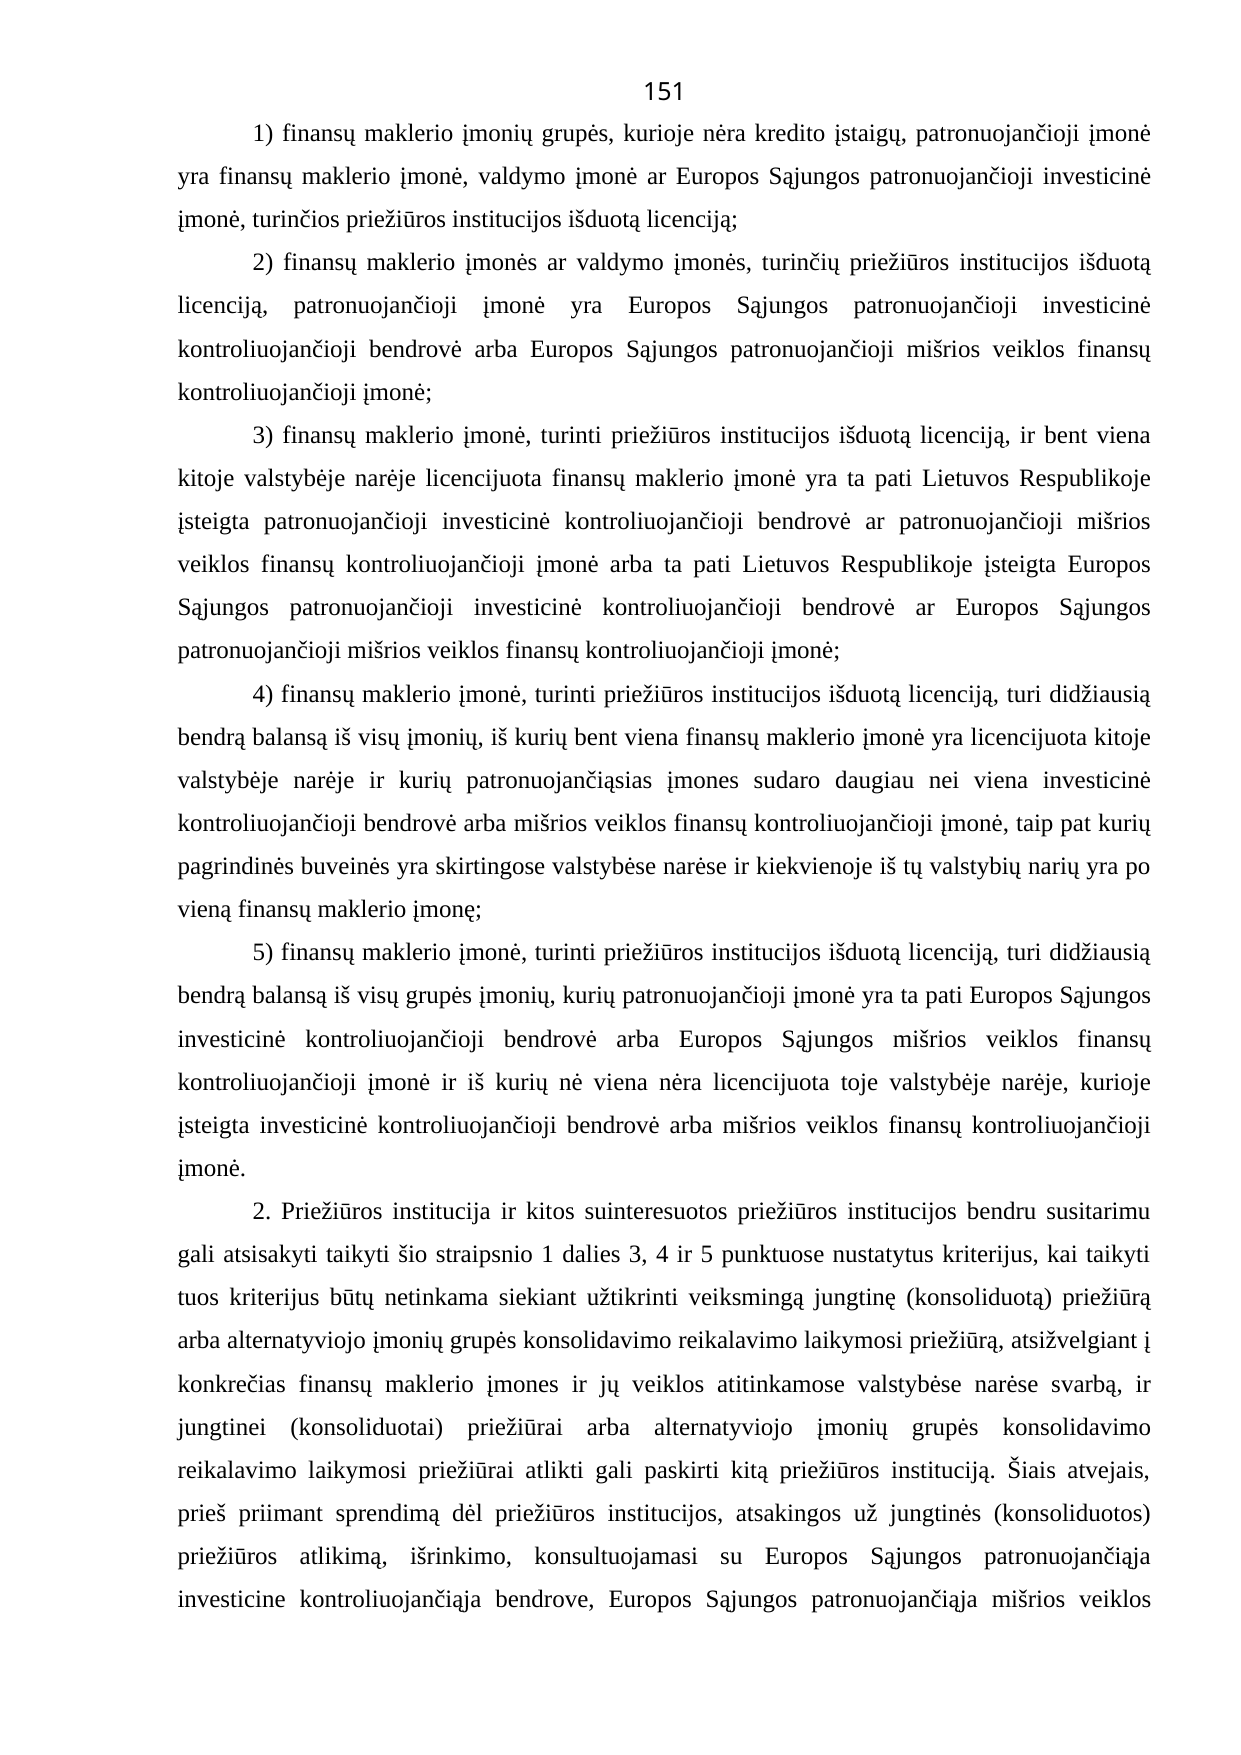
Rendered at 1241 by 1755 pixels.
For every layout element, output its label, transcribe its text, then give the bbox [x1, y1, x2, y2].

text 5) finansų maklerio įmonė, turinti priežiūros institucijos išduotą licenciją, turi didžiausią bendrą balansą iš visų grupės įmonių, kurių patronuojančioji įmonė yra ta pati Europos Sąjungos investicinė kontroliuojančioji bendrovė arba Europos Sąjungos mišrios veiklos finansų kontroliuojančioji įmonė ir iš kurių nė viena nėra licencijuota toje valstybėje narėje, kurioje įsteigta investicinė kontroliuojančioji bendrovė arba mišrios veiklos finansų kontroliuojančioji įmonė. [177, 937, 1152, 1182]
text 2) finansų maklerio įmonės ar valdymo įmonės, turinčių priežiūros institucijos išduotą licenciją, patronuojančioji įmonė yra Europos Sąjungos patronuojančioji investicinė kontroliuojančioji bendrovė arba Europos Sąjungos patronuojančioji mišrios veiklos finansų kontroliuojančioji įmonė; [177, 247, 1152, 406]
text 2. Priežiūros institucija ir kitos suinteresuotos priežiūros institucijos bendru susitarimu gali atsisakyti taikyti šio straipsnio 1 dalies 3, 4 ir 5 punktuose nustatytus kriterijus, kai taikyti tuos kriterijus būtų netinkama siekiant užtikrinti veiksmingą jungtinę (konsoliduotą) priežiūrą arba alternatyviojo įmonių grupės konsolidavimo reikalavimo laikymosi priežiūrą, atsižvelgiant į konkrečias finansų maklerio įmones ir jų veiklos atitinkamose valstybėse narėse svarbą, ir jungtinei (konsoliduotai) priežiūrai arba alternatyviojo įmonių grupės konsolidavimo reikalavimo laikymosi priežiūrai atlikti gali paskirti kitą priežiūros instituciją. Šiais atvejais, prieš priimant sprendimą dėl priežiūros institucijos, atsakingos už jungtinės (konsoliduotos) priežiūros atlikimą, išrinkimo, konsultuojamasi su Europos Sąjungos patronuojančiąja investicine kontroliuojančiąja bendrove, Europos Sąjungos patronuojančiąja mišrios veiklos [177, 1196, 1152, 1613]
text 4) finansų maklerio įmonė, turinti priežiūros institucijos išduotą licenciją, turi didžiausią bendrą balansą iš visų įmonių, iš kurių bent viena finansų maklerio įmonė yra licencijuota kitoje valstybėje narėje ir kurių patronuojančiąsias įmones sudaro daugiau nei viena investicinė kontroliuojančioji bendrovė arba mišrios veiklos finansų kontroliuojančioji įmonė, taip pat kurių pagrindinės buveinės yra skirtingose valstybėse narėse ir kiekvienoje iš tų valstybių narių yra po vieną finansų maklerio įmonę; [177, 679, 1152, 923]
text 1) finansų maklerio įmonių grupės, kurioje nėra kredito įstaigų, patronuojančioji įmonė yra finansų maklerio įmonė, valdymo įmonė ar Europos Sąjungos patronuojančioji investicinė įmonė, turinčios priežiūros institucijos išduotą licenciją; [177, 118, 1152, 233]
text 3) finansų maklerio įmonė, turinti priežiūros institucijos išduotą licenciją, ir bent viena kitoje valstybėje narėje licencijuota finansų maklerio įmonė yra ta pati Lietuvos Respublikoje įsteigta patronuojančioji investicinė kontroliuojančioji bendrovė ar patronuojančioji mišrios veiklos finansų kontroliuojančioji įmonė arba ta pati Lietuvos Respublikoje įsteigta Europos Sąjungos patronuojančioji investicinė kontroliuojančioji bendrovė ar Europos Sąjungos patronuojančioji mišrios veiklos finansų kontroliuojančioji įmonė; [177, 420, 1152, 664]
